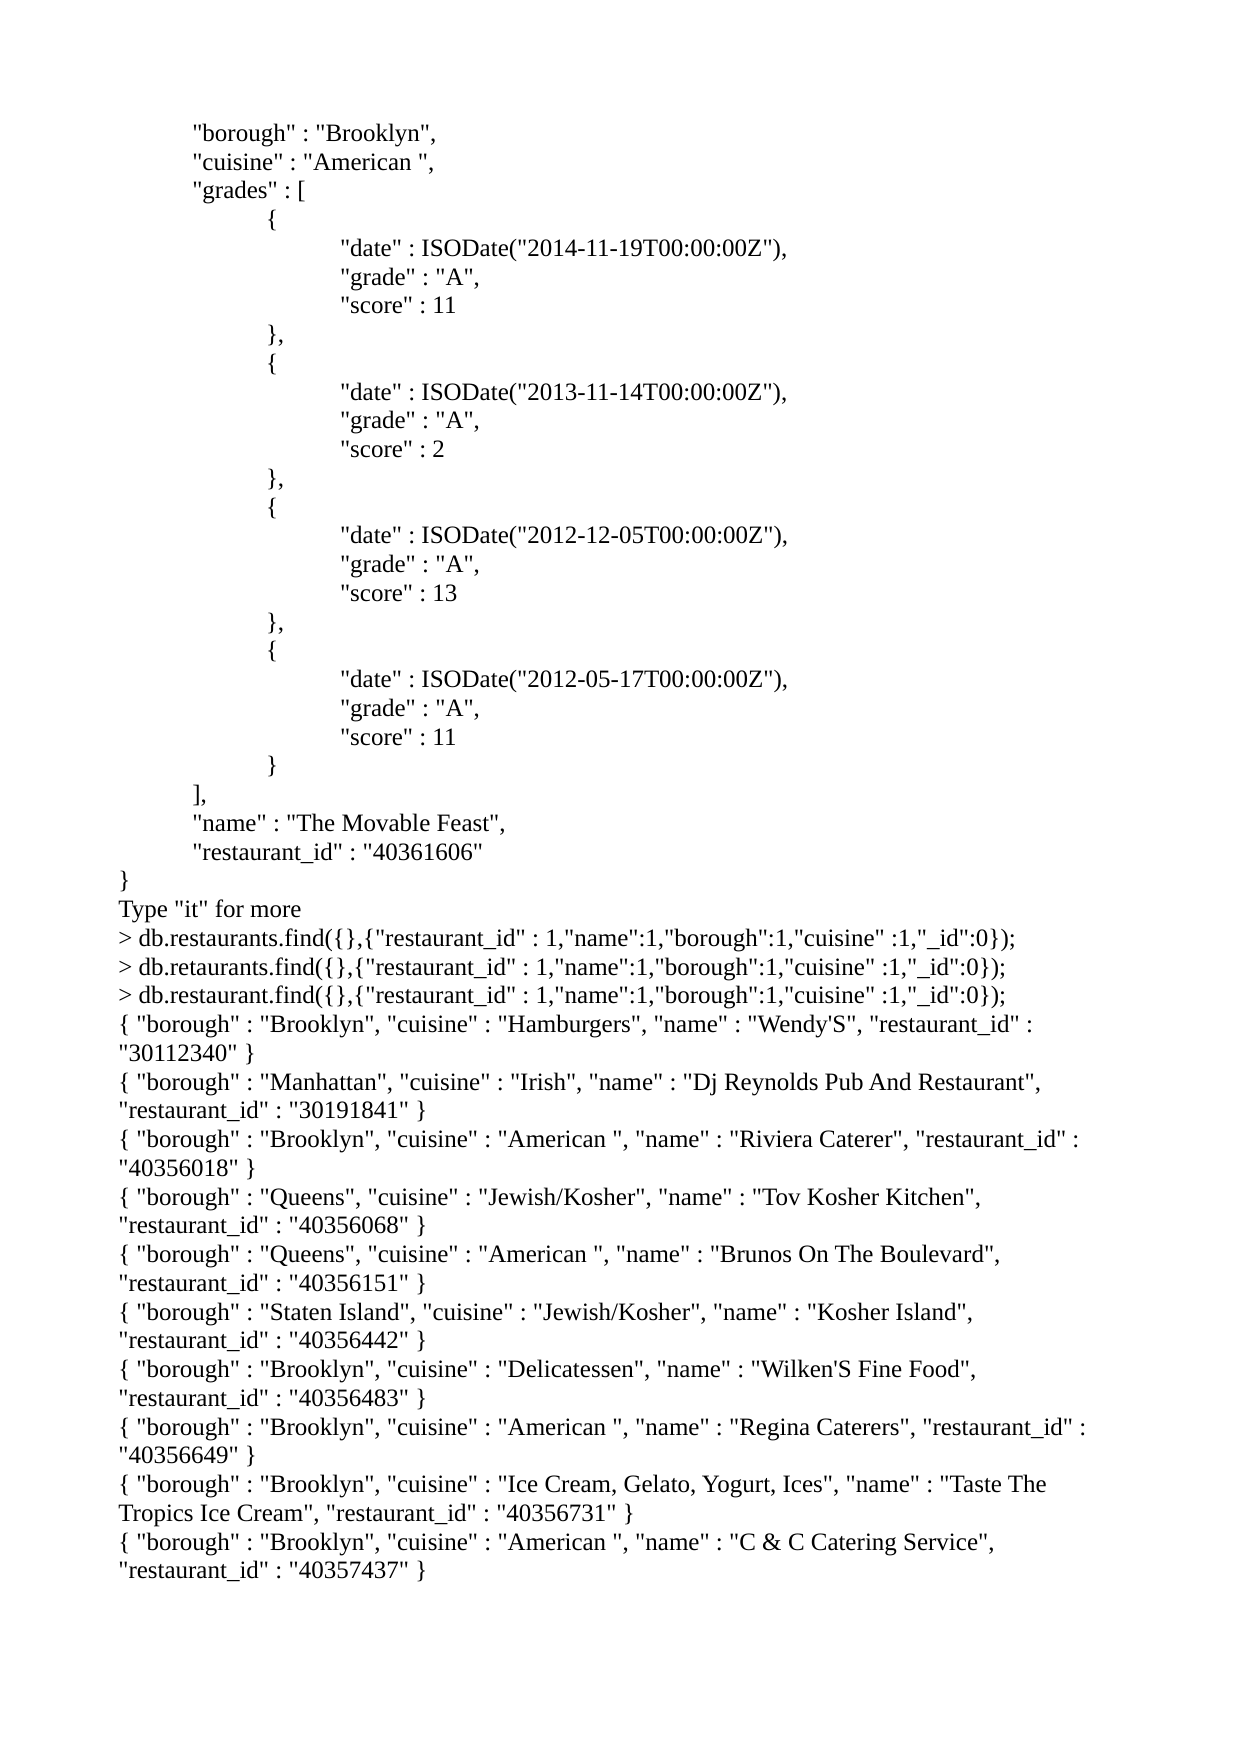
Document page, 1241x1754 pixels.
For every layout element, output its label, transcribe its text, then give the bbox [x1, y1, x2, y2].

text { [118, 204, 1122, 233]
text { "borough" : "Brooklyn", "cuisine" : "Delicatessen", "name" : "Wilken'S Fine Food", "restaurant_id" : "40356483" } [118, 1354, 1122, 1412]
text "restaurant_id" : "40361606" [118, 837, 1122, 866]
text { "borough" : "Brooklyn", "cuisine" : "American ", "name" : "Riviera Caterer", "restaurant_id" : "40356018" } [118, 1124, 1122, 1182]
text ], [118, 779, 1122, 808]
text { [118, 348, 1122, 377]
text { "borough" : "Brooklyn", "cuisine" : "Ice Cream, Gelato, Yogurt, Ices", "name" : "Taste The Tropics Ice Cream", "restaurant_id" : "40356731" } [118, 1469, 1122, 1527]
text > db.restaurant.find({},{"restaurant_id" : 1,"name":1,"borough":1,"cuisine" :1,"_id":0}); [118, 981, 1122, 1009]
text }, [118, 319, 1122, 348]
text "grade" : "A", [118, 262, 1122, 291]
text "date" : ISODate("2014-11-19T00:00:00Z"), [118, 233, 1122, 262]
text "borough" : "Brooklyn", [118, 118, 1122, 147]
text "grade" : "A", [118, 549, 1122, 578]
text } [118, 866, 1122, 894]
text Type "it" for more [118, 894, 1122, 923]
text { "borough" : "Brooklyn", "cuisine" : "American ", "name" : "C & C Catering Service", "restaurant_id" : "40357437" } [118, 1527, 1122, 1584]
text { "borough" : "Queens", "cuisine" : "Jewish/Kosher", "name" : "Tov Kosher Kitchen", "restaurant_id" : "40356068" } [118, 1182, 1122, 1239]
text { "borough" : "Manhattan", "cuisine" : "Irish", "name" : "Dj Reynolds Pub And Restaurant", "restaurant_id" : "30191841" } [118, 1067, 1122, 1124]
text "score" : 11 [118, 291, 1122, 319]
text "cuisine" : "American ", [118, 147, 1122, 176]
text "date" : ISODate("2012-05-17T00:00:00Z"), [118, 664, 1122, 693]
text "score" : 2 [118, 434, 1122, 463]
text "grade" : "A", [118, 406, 1122, 434]
text "grade" : "A", [118, 693, 1122, 722]
text "date" : ISODate("2012-12-05T00:00:00Z"), [118, 521, 1122, 549]
text > db.retaurants.find({},{"restaurant_id" : 1,"name":1,"borough":1,"cuisine" :1,"_id":0}); [118, 952, 1122, 981]
text "score" : 11 [118, 722, 1122, 751]
text "score" : 13 [118, 578, 1122, 607]
text }, [118, 607, 1122, 636]
text { "borough" : "Staten Island", "cuisine" : "Jewish/Kosher", "name" : "Kosher Island", "restaurant_id" : "40356442" } [118, 1297, 1122, 1354]
text { "borough" : "Brooklyn", "cuisine" : "American ", "name" : "Regina Caterers", "restaurant_id" : "40356649" } [118, 1412, 1122, 1469]
text "name" : "The Movable Feast", [118, 808, 1122, 837]
text "grades" : [ [118, 176, 1122, 204]
text > db.restaurants.find({},{"restaurant_id" : 1,"name":1,"borough":1,"cuisine" :1,"_id":0}); [118, 923, 1122, 952]
text { "borough" : "Queens", "cuisine" : "American ", "name" : "Brunos On The Boulevard", "restaurant_id" : "40356151" } [118, 1239, 1122, 1297]
text }, [118, 463, 1122, 492]
text { "borough" : "Brooklyn", "cuisine" : "Hamburgers", "name" : "Wendy'S", "restaurant_id" : "30112340" } [118, 1009, 1122, 1067]
text } [118, 751, 1122, 779]
text "date" : ISODate("2013-11-14T00:00:00Z"), [118, 377, 1122, 406]
text { [118, 492, 1122, 521]
text { [118, 636, 1122, 664]
